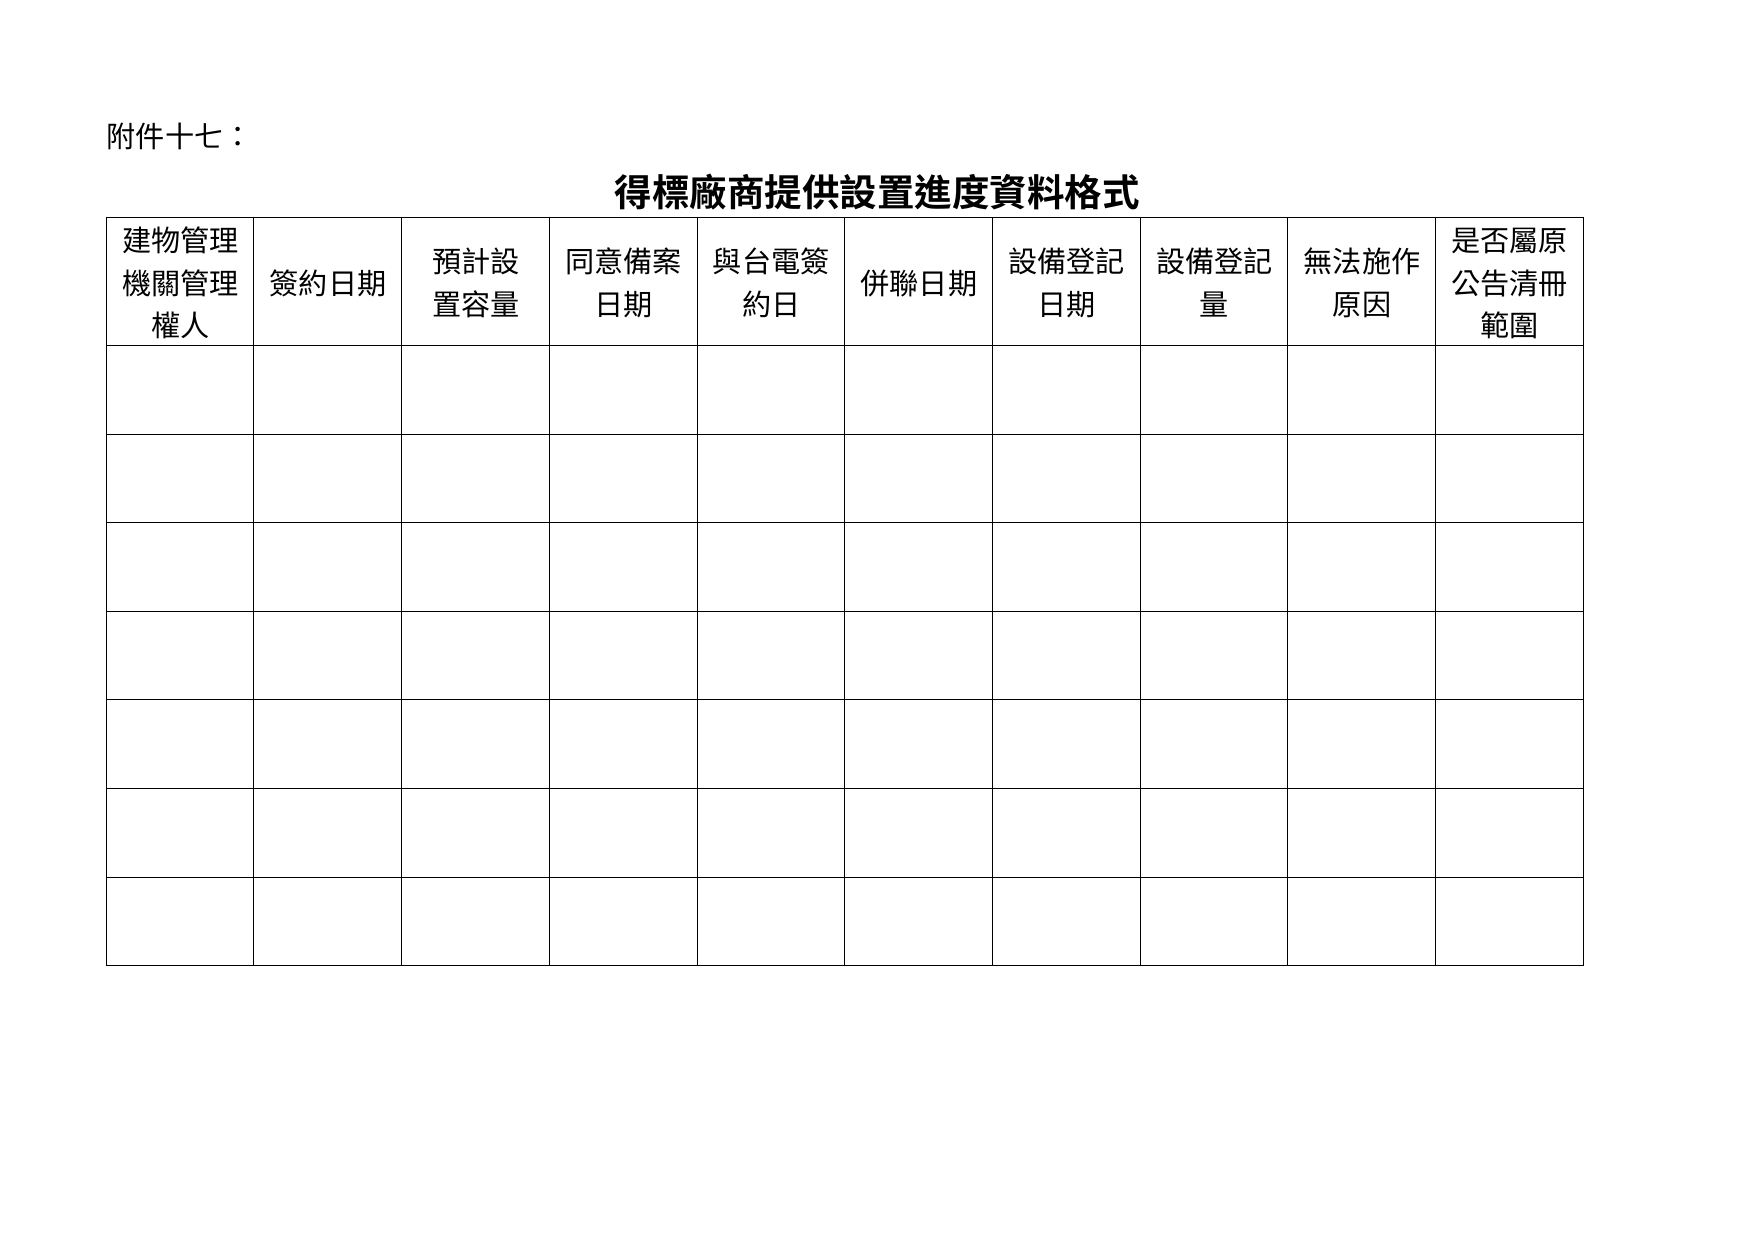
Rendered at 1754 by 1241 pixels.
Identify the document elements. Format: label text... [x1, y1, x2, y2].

text 得標廠商提供設置進度資料格式 [106, 163, 1648, 217]
table_header 與台電簽約日 [698, 218, 844, 345]
table_cell [1436, 612, 1583, 699]
table_header 設備登記日期 [993, 218, 1140, 345]
table_cell [1141, 878, 1287, 965]
table_header 簽約日期 [254, 218, 401, 345]
table_cell [107, 435, 253, 522]
table_cell [107, 523, 253, 611]
table_header 預計設 置容量 [402, 218, 549, 345]
table_cell [993, 700, 1140, 788]
table_cell [107, 700, 253, 788]
table_cell [254, 700, 401, 788]
table_cell [550, 435, 697, 522]
table_cell [698, 346, 844, 433]
table_cell [698, 523, 844, 611]
table_cell [1436, 435, 1583, 522]
table_cell [1288, 878, 1435, 965]
table_cell [698, 878, 844, 965]
table_header 無法施作原因 [1288, 218, 1435, 345]
table_cell [1141, 523, 1287, 611]
table_cell [254, 523, 401, 611]
table_cell [993, 346, 1140, 433]
table_cell [402, 435, 549, 522]
table_cell [402, 700, 549, 788]
table_cell [845, 789, 992, 877]
table_cell [402, 612, 549, 699]
table_cell [550, 789, 697, 877]
table_cell [254, 612, 401, 699]
table_cell [1141, 700, 1287, 788]
table_cell [402, 523, 549, 611]
table_header 建物管理機關管理權人 [107, 218, 253, 345]
table_cell [402, 878, 549, 965]
table_cell [550, 878, 697, 965]
table_cell [845, 523, 992, 611]
table_cell [107, 789, 253, 877]
table_cell [1436, 346, 1583, 433]
table_cell [845, 612, 992, 699]
table_cell [402, 789, 549, 877]
table_cell [1288, 523, 1435, 611]
table_header 併聯日期 [845, 218, 992, 345]
table_cell [845, 878, 992, 965]
table_cell [993, 435, 1140, 522]
table_cell [550, 700, 697, 788]
subtitle 附件十七： [106, 114, 1456, 156]
table_header 同意備案 日期 [550, 218, 697, 345]
table_cell [1436, 878, 1583, 965]
table_cell [254, 435, 401, 522]
table_cell [550, 523, 697, 611]
table_cell [845, 700, 992, 788]
table_cell [1436, 700, 1583, 788]
table_cell [845, 346, 992, 433]
table_cell [698, 435, 844, 522]
table_cell [698, 700, 844, 788]
table_cell [402, 346, 549, 433]
table_cell [993, 523, 1140, 611]
table_cell [550, 612, 697, 699]
table_cell [1288, 612, 1435, 699]
table_header 是否屬原公告清冊範圍 [1436, 218, 1583, 345]
table_cell [845, 435, 992, 522]
table_cell [993, 612, 1140, 699]
table_cell [254, 346, 401, 433]
table_cell [1141, 346, 1287, 433]
table_cell [1141, 789, 1287, 877]
table_cell [698, 612, 844, 699]
table_cell [1141, 435, 1287, 522]
table_cell [1288, 789, 1435, 877]
table_cell [254, 878, 401, 965]
table_cell [107, 346, 253, 433]
table_cell [993, 789, 1140, 877]
table_cell [107, 612, 253, 699]
table_cell [1288, 700, 1435, 788]
table_cell [550, 346, 697, 433]
table_cell [1288, 435, 1435, 522]
table_cell [1288, 346, 1435, 433]
table_header 設備登記量 [1141, 218, 1287, 345]
table_cell [1436, 523, 1583, 611]
table_cell [107, 878, 253, 965]
table_cell [1141, 612, 1287, 699]
table_cell [698, 789, 844, 877]
table_cell [254, 789, 401, 877]
table_cell [1436, 789, 1583, 877]
table_cell [993, 878, 1140, 965]
